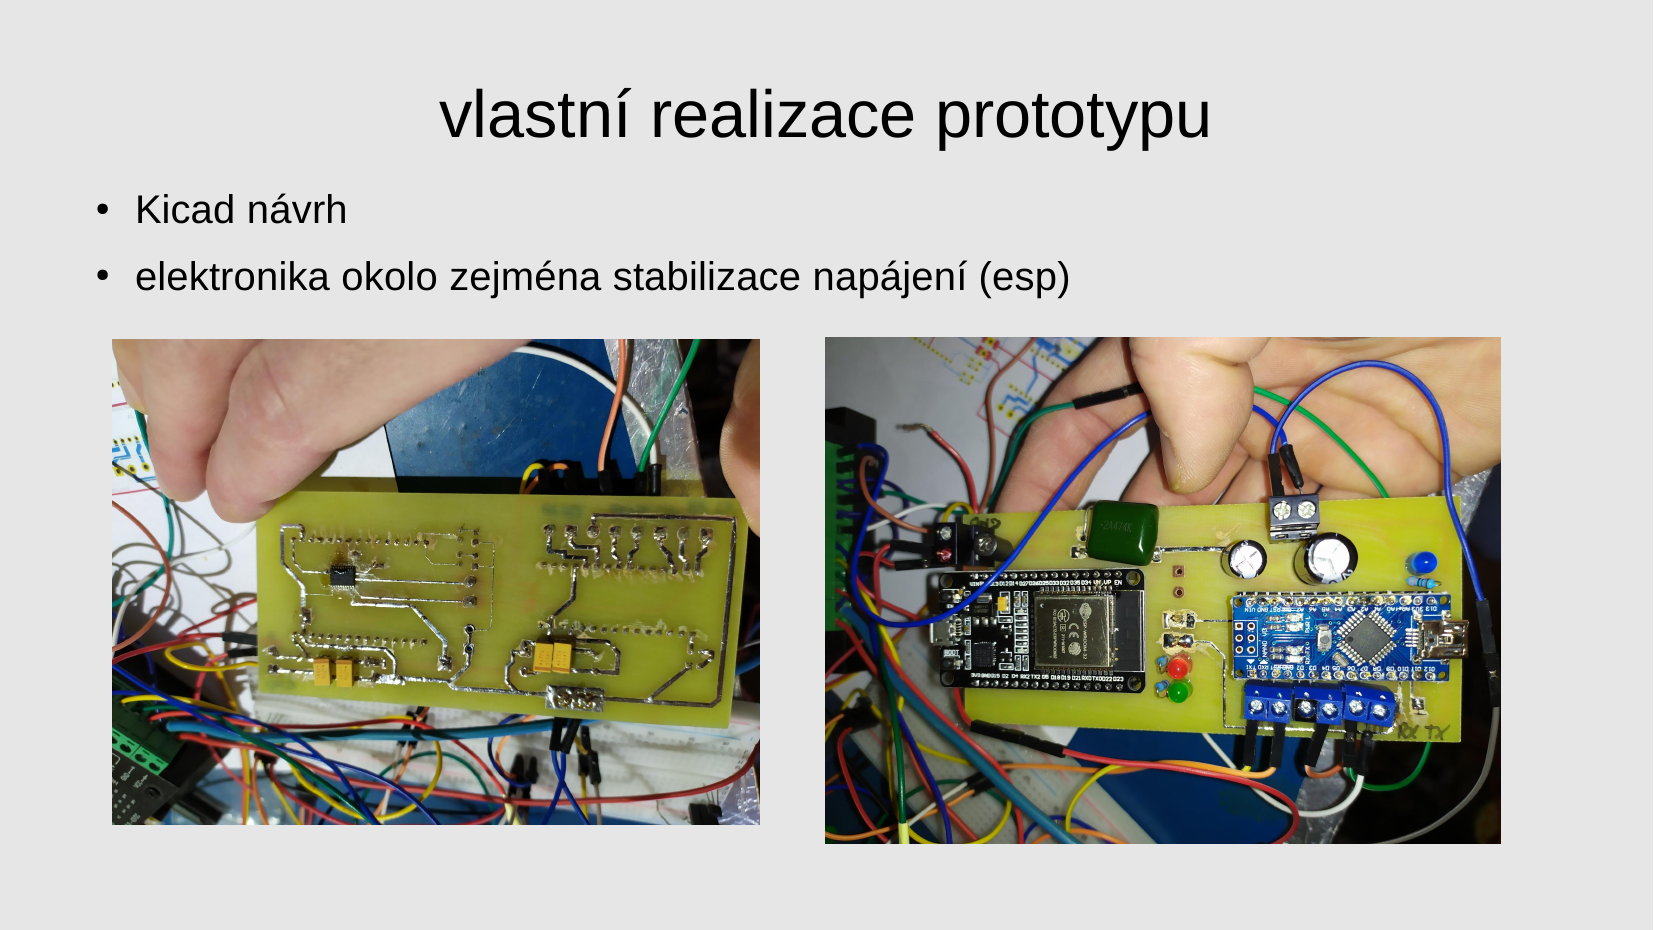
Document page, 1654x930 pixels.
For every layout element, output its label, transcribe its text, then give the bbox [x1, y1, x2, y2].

picture [112, 339, 760, 826]
picture [825, 337, 1501, 844]
title vlastní realizace prototypu [82, 37, 1571, 193]
list Kicad návrh elektronika okolo zejména stabilizace napájení (esp) [82, 187, 1313, 301]
